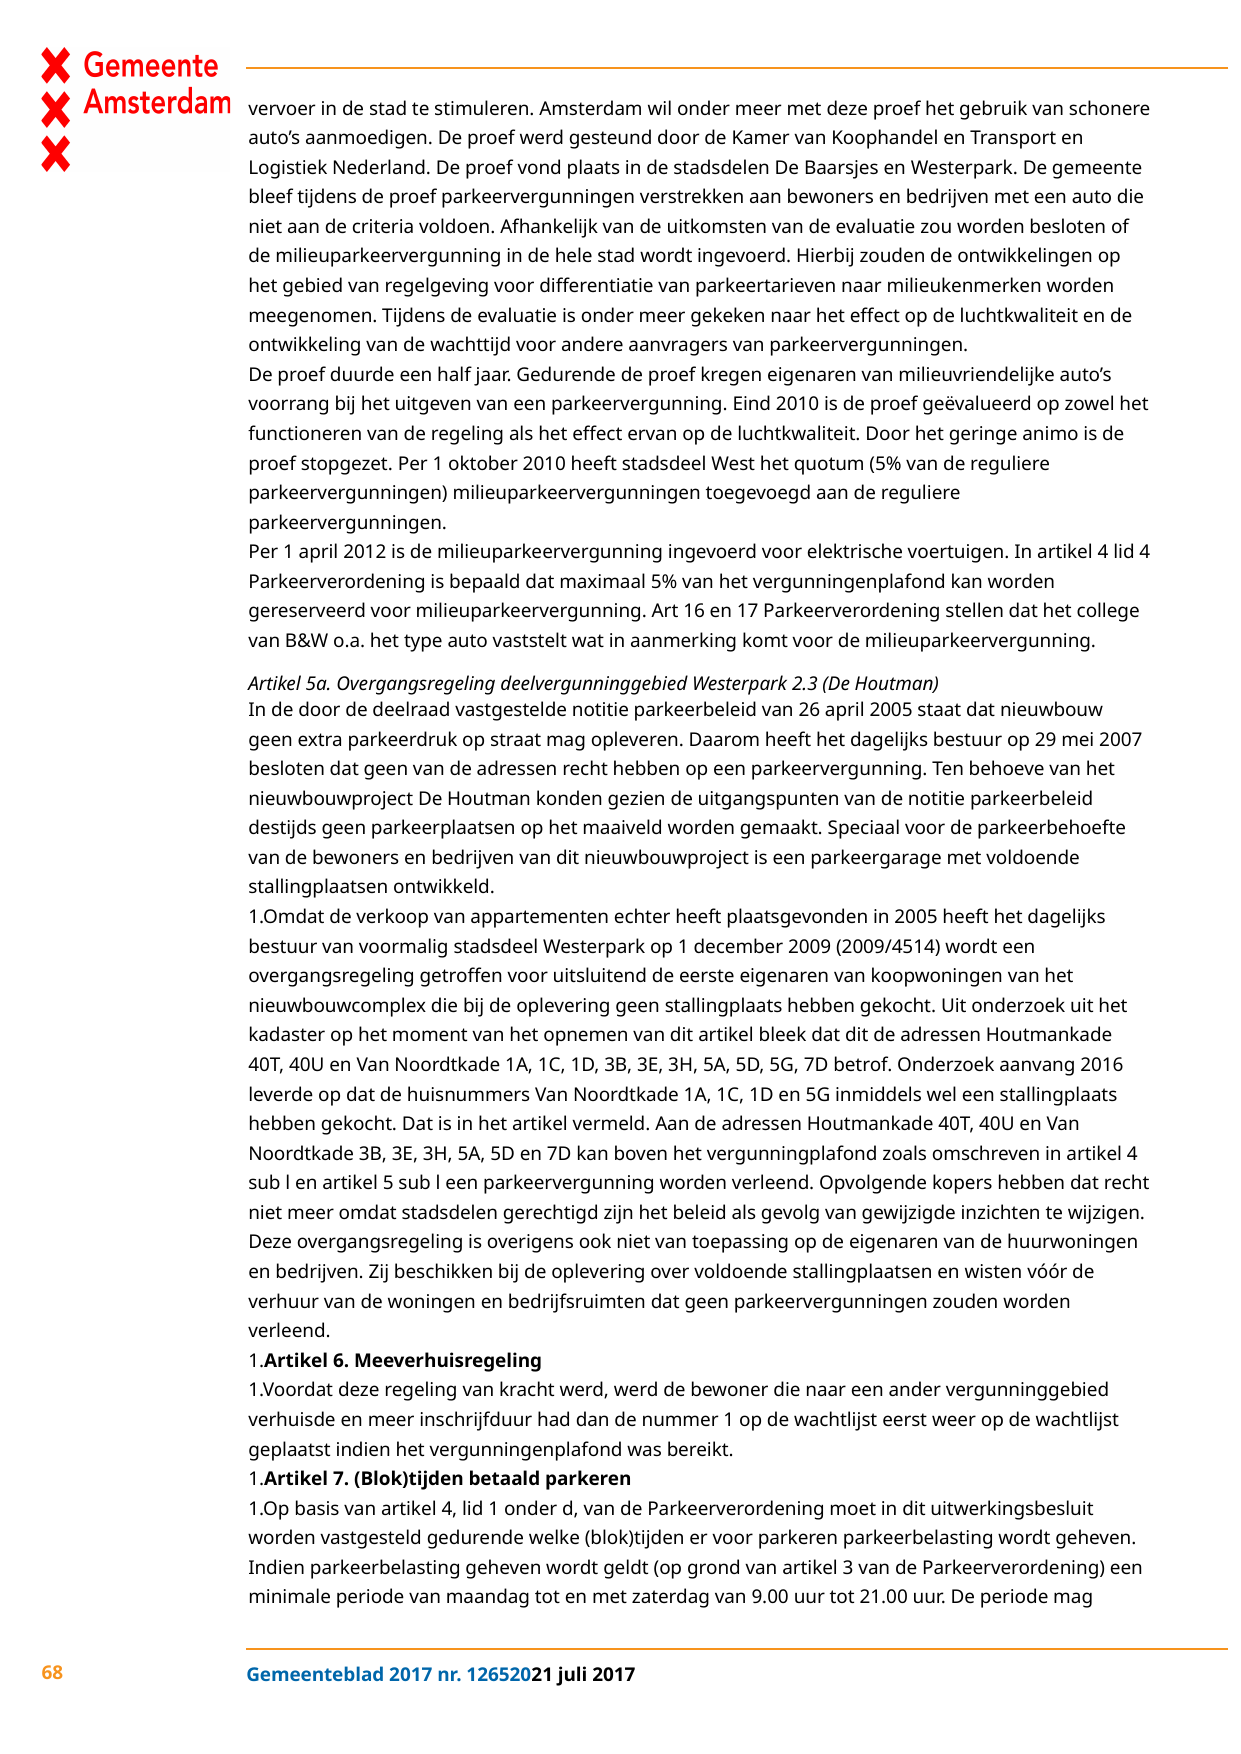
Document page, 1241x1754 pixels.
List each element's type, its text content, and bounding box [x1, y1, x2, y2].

text Artikel 5a. Overgangsregeling deelvergunninggebied Westerpark 2.3 (De Houtman) [248, 670, 1152, 696]
text 1.Artikel 6. Meeverhuisregeling [248, 1347, 1152, 1373]
text 1.Op basis van artikel 4, lid 1 onder d, van de Parkeerverordening moet in dit uitwerkingsbesluit worden vastgesteld gedurende welke (blok)tijden er voor parkeren parkeerbelasting wordt geheven. Indien parkeerbelasting geheven wordt geldt (op grond van artikel 3 van de Parkeerverordening) een minimale periode van maandag tot en met zaterdag van 9.00 uur tot 21.00 uur. De periode mag [248, 1495, 1152, 1609]
text 1.Voordat deze regeling van kracht werd, werd de bewoner die naar een ander vergunninggebied verhuisde en meer inschrijfduur had dan de nummer 1 op de wachtlijst eerst weer op de wachtlijst geplaatst indien het vergunningenplafond was bereikt. [248, 1377, 1152, 1461]
text vervoer in de stad te stimuleren. Amsterdam wil onder meer met deze proef het gebruik van schonere auto’s aanmoedigen. De proef werd gesteund door de Kamer van Koophandel en Transport en Logistiek Nederland. De proef vond plaats in de stadsdelen De Baarsjes en Westerpark. De gemeente bleef tijdens de proef parkeervergunningen verstrekken aan bewoners en bedrijven met een auto die niet aan de criteria voldoen. Afhankelijk van de uitkomsten van de evaluatie zou worden besloten of de milieuparkeervergunning in de hele stad wordt ingevoerd. Hierbij zouden de ontwikkelingen op het gebied van regelgeving voor differentiatie van parkeertarieven naar milieukenmerken worden meegenomen. Tijdens de evaluatie is onder meer gekeken naar het effect op de luchtkwaliteit en de ontwikkeling van de wachttijd voor andere aanvragers van parkeervergunningen. [248, 95, 1152, 357]
text 1.Artikel 7. (Blok)tijden betaald parkeren [248, 1465, 1152, 1491]
text 1.Omdat de verkoop van appartementen echter heeft plaatsgevonden in 2005 heeft het dagelijks bestuur van voormalig stadsdeel Westerpark op 1 december 2009 (2009/4514) wordt een overgangsregeling getroffen voor uitsluitend de eerste eigenaren van koopwoningen van het nieuwbouwcomplex die bij de oplevering geen stallingplaats hebben gekocht. Uit onderzoek uit het kadaster op het moment van het opnemen van dit artikel bleek dat dit de adressen Houtmankade 40T, 40U en Van Noordtkade 1A, 1C, 1D, 3B, 3E, 3H, 5A, 5D, 5G, 7D betrof. Onderzoek aanvang 2016 leverde op dat de huisnummers Van Noordtkade 1A, 1C, 1D en 5G inmiddels wel een stallingplaats hebben gekocht. Dat is in het artikel vermeld. Aan de adressen Houtmankade 40T, 40U en Van Noordtkade 3B, 3E, 3H, 5A, 5D en 7D kan boven het vergunningplafond zoals omschreven in artikel 4 sub l en artikel 5 sub l een parkeervergunning worden verleend. Opvolgende kopers hebben dat recht niet meer omdat stadsdelen gerechtigd zijn het beleid als gevolg van gewijzigde inzichten te wijzigen. Deze overgangsregeling is overigens ook niet van toepassing op de eigenaren van de huurwoningen en bedrijven. Zij beschikken bij de oplevering over voldoende stallingplaatsen en wisten vóór de verhuur van de woningen en bedrijfsruimten dat geen parkeervergunningen zouden worden verleend. [248, 903, 1152, 1343]
text De proef duurde een half jaar. Gedurende de proef kregen eigenaren van milieuvriendelijke auto’s voorrang bij het uitgeven van een parkeervergunning. Eind 2010 is de proef geëvalueerd op zowel het functioneren van de regeling als het effect ervan op de luchtkwaliteit. Door het geringe animo is de proef stopgezet. Per 1 oktober 2010 heeft stadsdeel West het quotum (5% van de reguliere parkeervergunningen) milieuparkeervergunningen toegevoegd aan de reguliere parkeervergunningen. [248, 361, 1152, 535]
picture [41, 47, 231, 172]
text In de door de deelraad vastgestelde notitie parkeerbeleid van 26 april 2005 staat dat nieuwbouw geen extra parkeerdruk op straat mag opleveren. Daarom heeft het dagelijks bestuur op 29 mei 2007 besloten dat geen van de adressen recht hebben op een parkeervergunning. Ten behoeve van het nieuwbouwproject De Houtman konden gezien de uitgangspunten van de notitie parkeerbeleid destijds geen parkeerplaatsen op het maaiveld worden gemaakt. Speciaal voor de parkeerbehoefte van de bewoners en bedrijven van dit nieuwbouwproject is een parkeergarage met voldoende stallingplaatsen ontwikkeld. [248, 696, 1152, 899]
text Per 1 april 2012 is de milieuparkeervergunning ingevoerd voor elektrische voertuigen. In artikel 4 lid 4 Parkeerverordening is bepaald dat maximaal 5% van het vergunningenplafond kan worden gereserveerd voor milieuparkeervergunning. Art 16 en 17 Parkeerverordening stellen dat het college van B&W o.a. het type auto vaststelt wat in aanmerking komt voor de milieuparkeervergunning. [248, 538, 1152, 653]
